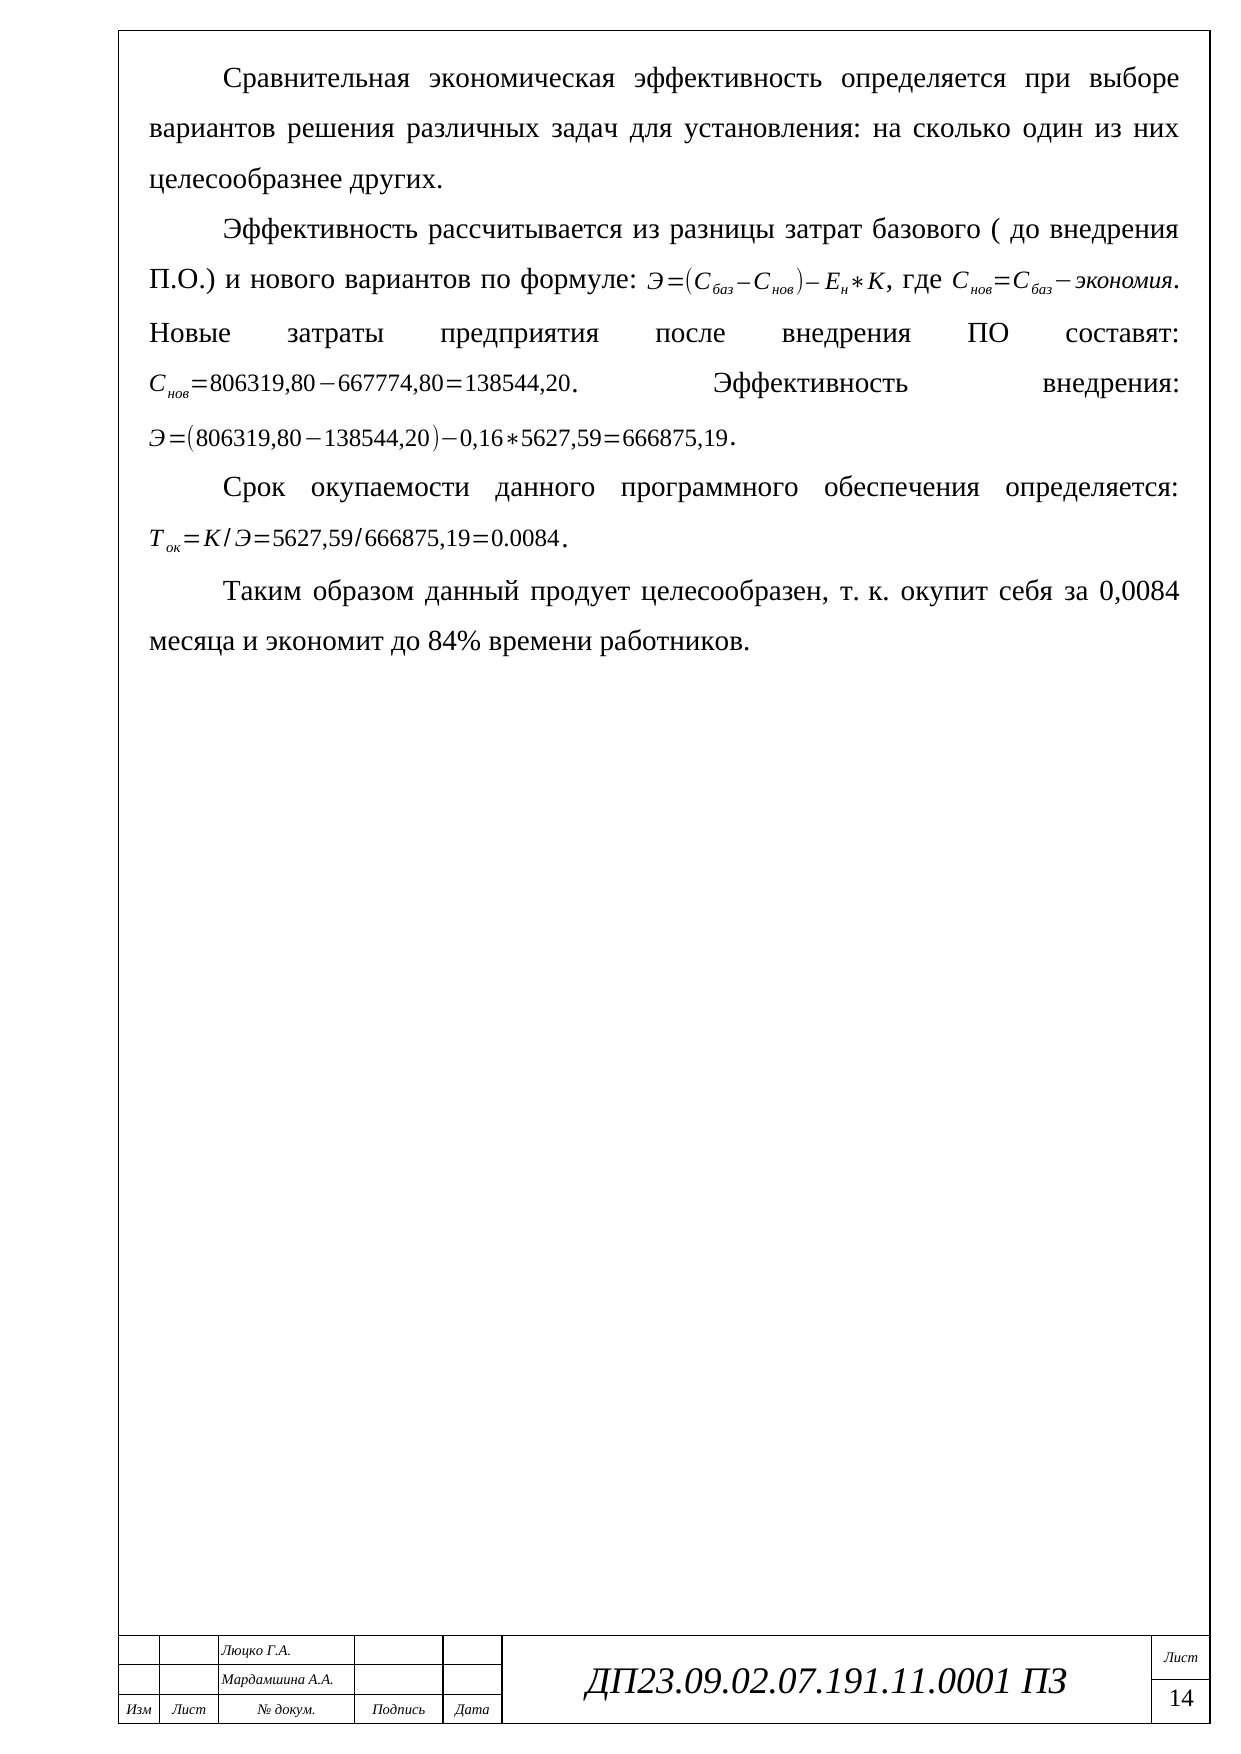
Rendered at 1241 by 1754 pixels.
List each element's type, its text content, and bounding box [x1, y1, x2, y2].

text Эффективность рассчитывается из разницы затрат базового ( до внедрения П.О.) и нового вариантов по формуле: , где . Новые затраты предприятия после внедрения ПО составят: . Эффективность внедрения: . [149, 211, 1180, 453]
text Срок окупаемости данного программного обеспечения определяется: . [149, 469, 1180, 556]
text Сравнительная экономическая эффективность определяется при выборе вариантов решения различных задач для установления: на сколько один из них целесообразнее других. [149, 60, 1180, 194]
text Таким образом данный продует целесообразен, т. к. окупит себя за 0,0084 месяца и экономит до 84% времени работников. [149, 573, 1180, 657]
